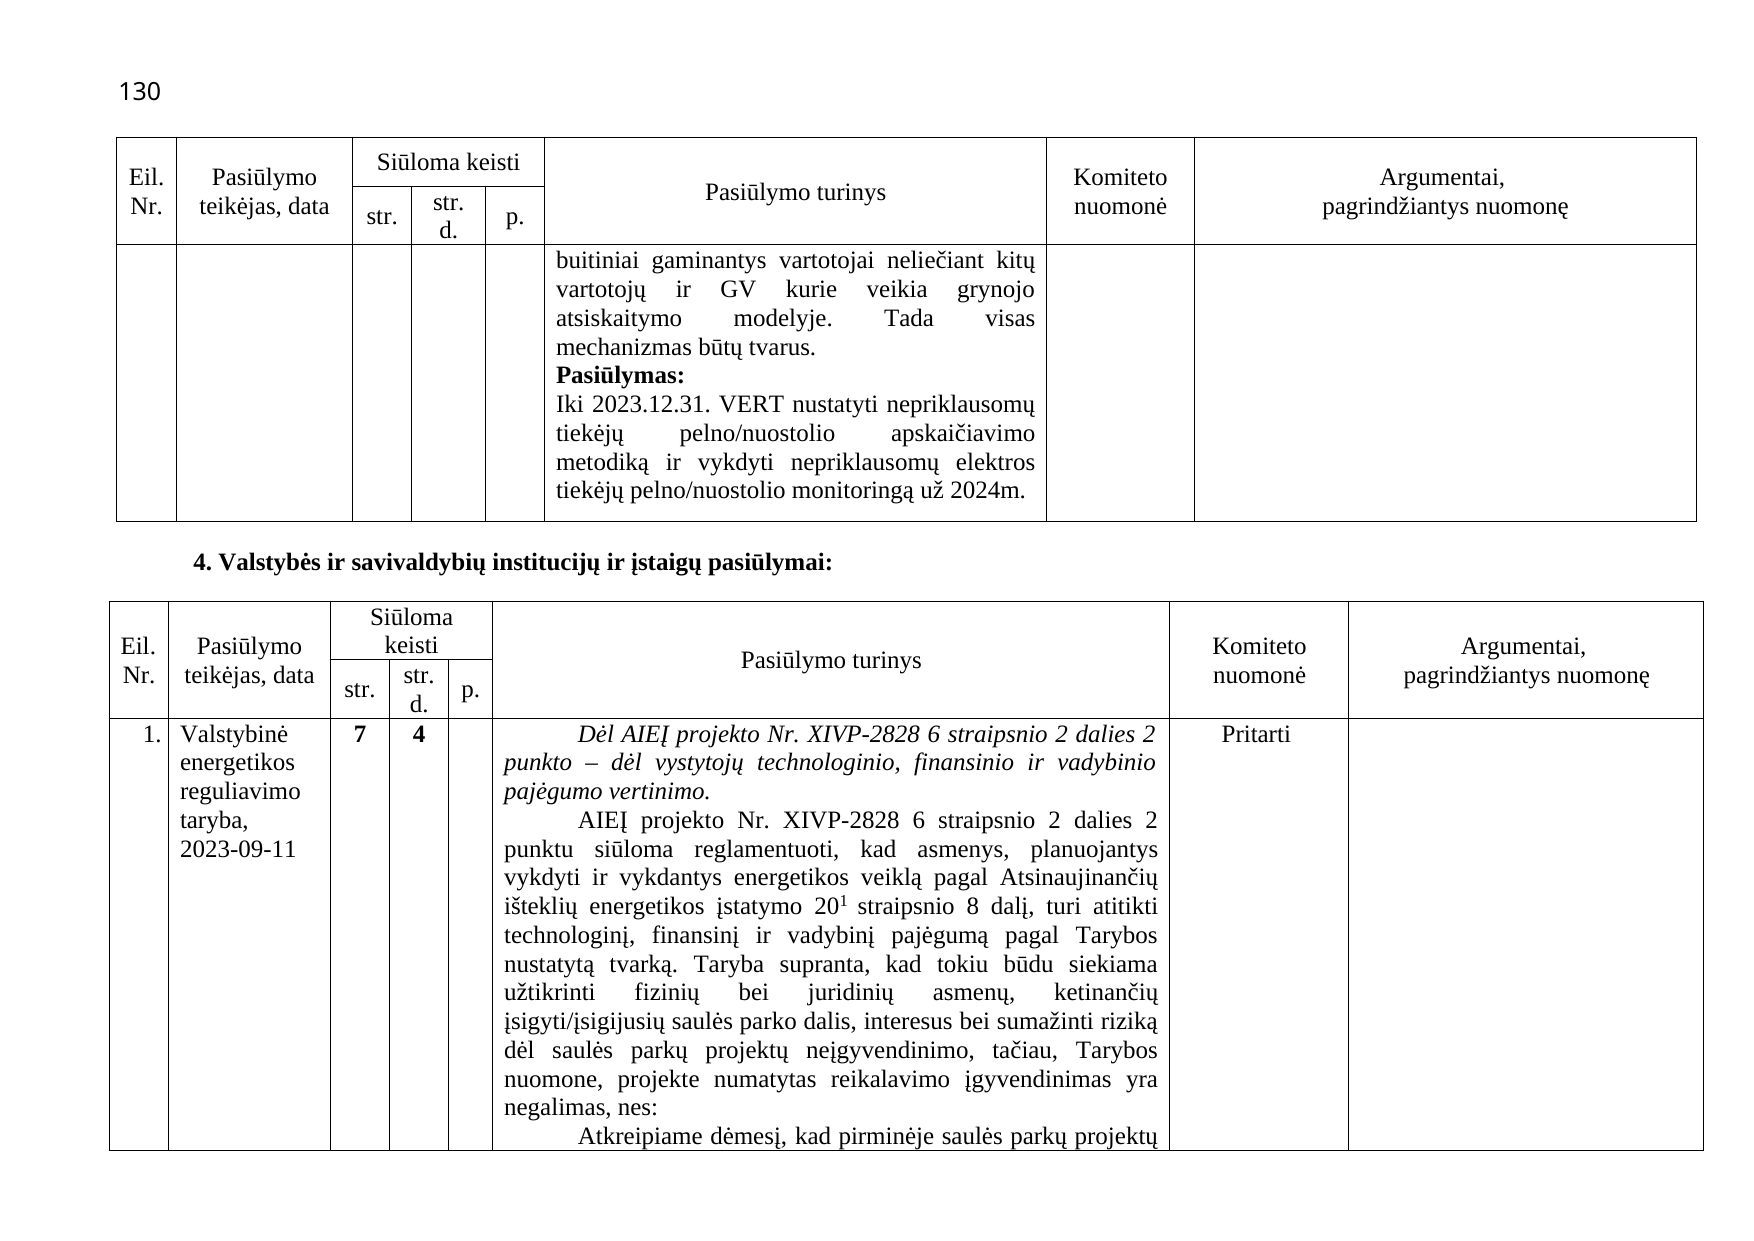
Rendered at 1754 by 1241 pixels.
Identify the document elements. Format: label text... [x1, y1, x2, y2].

table_cell 4 [390, 719, 448, 1150]
table_cell buitiniai gaminantys vartotojai neliečiant kitų vartotojų ir GV kurie veikia grynojo atsiskaitymo modelyje. Tada visas mechanizmas būtų tvarus. Pasiūlymas: Iki 2023.12.31. VERT nustatyti nepriklausomų tiekėjų pelno/nuostolio apskaičiavimo metodiką ir vykdyti nepriklausomų elektros tiekėjų pelno/nuostolio monitoringą už 2024m. [545, 245, 1046, 521]
table_cell str. d. [412, 187, 485, 244]
table_cell Dėl AIEĮ projekto Nr. XIVP-2828 6 straipsnio 2 dalies 2 punkto – dėl vystytojų technologinio, finansinio ir vadybinio pajėgumo vertinimo. AIEĮ projekto Nr. XIVP-2828 6 straipsnio 2 dalies 2 punktu siūloma reglamentuoti, kad asmenys, planuojantys vykdyti ir vykdantys energetikos veiklą pagal Atsinaujinančių išteklių energetikos įstatymo 201 straipsnio 8 dalį, turi atitikti technologinį, finansinį ir vadybinį pajėgumą pagal Tarybos nustatytą tvarką. Taryba supranta, kad tokiu būdu siekiama užtikrinti fizinių bei juridinių asmenų, ketinančių įsigyti/įsigijusių saulės parko dalis, interesus bei sumažinti riziką dėl saulės parkų projektų neįgyvendinimo, tačiau, Tarybos nuomone, projekte numatytas reikalavimo įgyvendinimas yra negalimas, nes: Atkreipiame dėmesį, kad pirminėje saulės parkų projektų [493, 719, 1169, 1150]
table_cell p. [486, 187, 544, 244]
table_header Argumentai, pagrindžiantys nuomonę [1195, 138, 1696, 244]
table_cell [486, 245, 544, 521]
table_cell [1349, 719, 1703, 1150]
table_header Pasiūlymo teikėjas, data [177, 138, 352, 244]
table_cell [177, 245, 352, 521]
table_header Eil. Nr. [117, 138, 176, 244]
table_header Siūloma keisti [353, 138, 544, 186]
table_cell [1195, 245, 1696, 521]
table_cell Pritarti [1170, 719, 1348, 1150]
table_header Komiteto nuomonė [1170, 602, 1348, 718]
table_cell [117, 245, 176, 521]
table_cell [110, 719, 168, 1150]
table_header Komiteto nuomonė [1047, 138, 1194, 244]
table_cell str. [331, 660, 389, 718]
table_cell [1047, 245, 1194, 521]
table_cell str. d. [390, 660, 448, 718]
table_cell [412, 245, 485, 521]
table_header Siūloma keisti [331, 602, 492, 659]
subtitle 4. Valstybės ir savivaldybių institucijų ir įstaigų pasiūlymai: [118, 547, 1695, 576]
table_header Pasiūlymo turinys [493, 602, 1169, 718]
table_header Argumentai, pagrindžiantys nuomonę [1349, 602, 1703, 718]
table_header Eil. Nr. [110, 602, 168, 718]
table_header Pasiūlymo teikėjas, data [169, 602, 330, 718]
table_cell str. [353, 187, 411, 244]
table_header Pasiūlymo turinys [545, 138, 1046, 244]
table_cell Valstybinė energetikos reguliavimo taryba, 2023-09-11 [169, 719, 330, 1150]
table_cell [353, 245, 411, 521]
table_cell 7 [331, 719, 389, 1150]
table_cell p. [449, 660, 492, 718]
table_cell [449, 719, 492, 1150]
